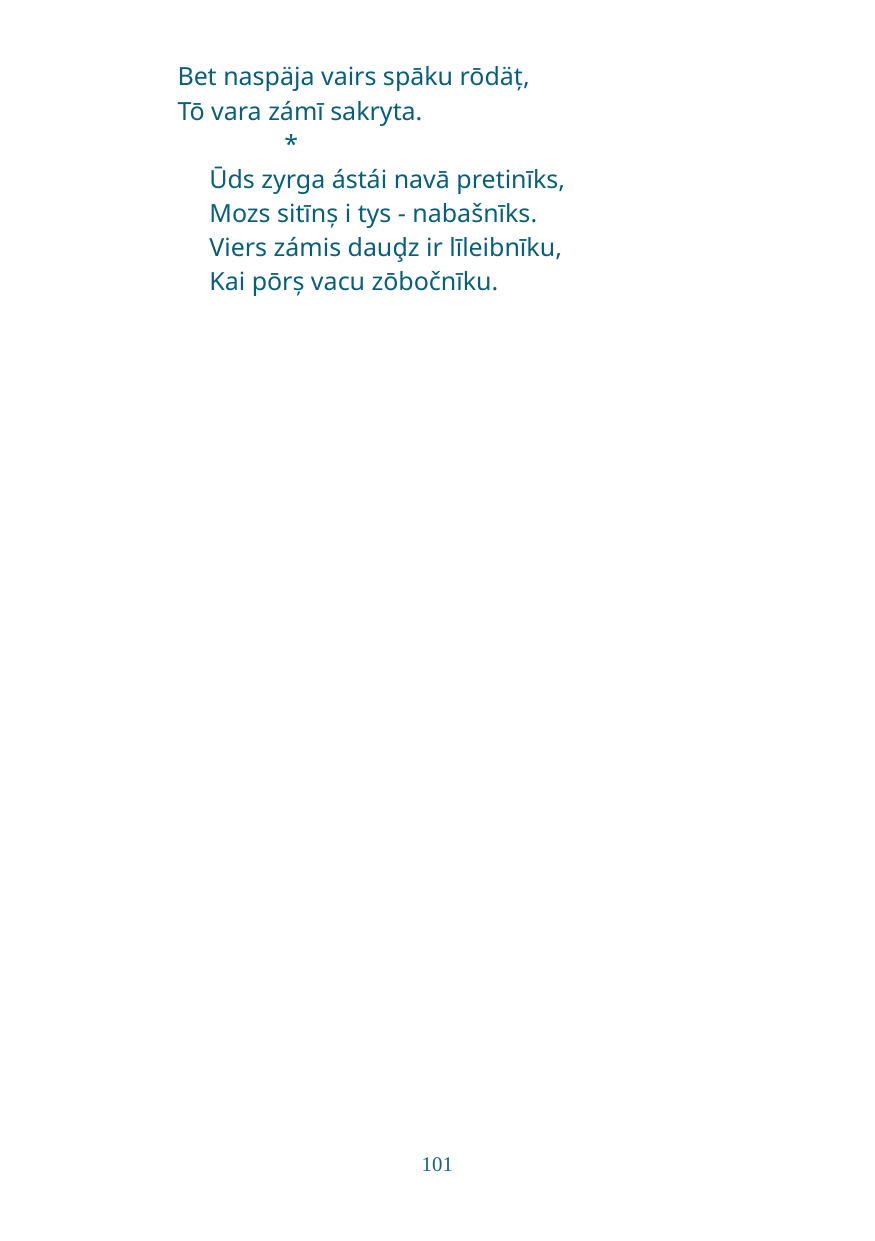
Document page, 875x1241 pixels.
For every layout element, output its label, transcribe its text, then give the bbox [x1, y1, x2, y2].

text Bet naspäja vairs spāku rōdäț, [177, 59, 815, 93]
text Viers zámis dauḑz ir līleibnīku, [177, 229, 815, 263]
text * [177, 127, 815, 161]
text Mozs sitīnș i tys - nabašnīks. [177, 195, 815, 229]
text Ūds zyrga ástái navā pretinīks, [177, 161, 815, 195]
text Kai pōrș vacu zōbočnīku. [177, 263, 815, 297]
text Tō vara zámī sakryta. [177, 93, 815, 127]
